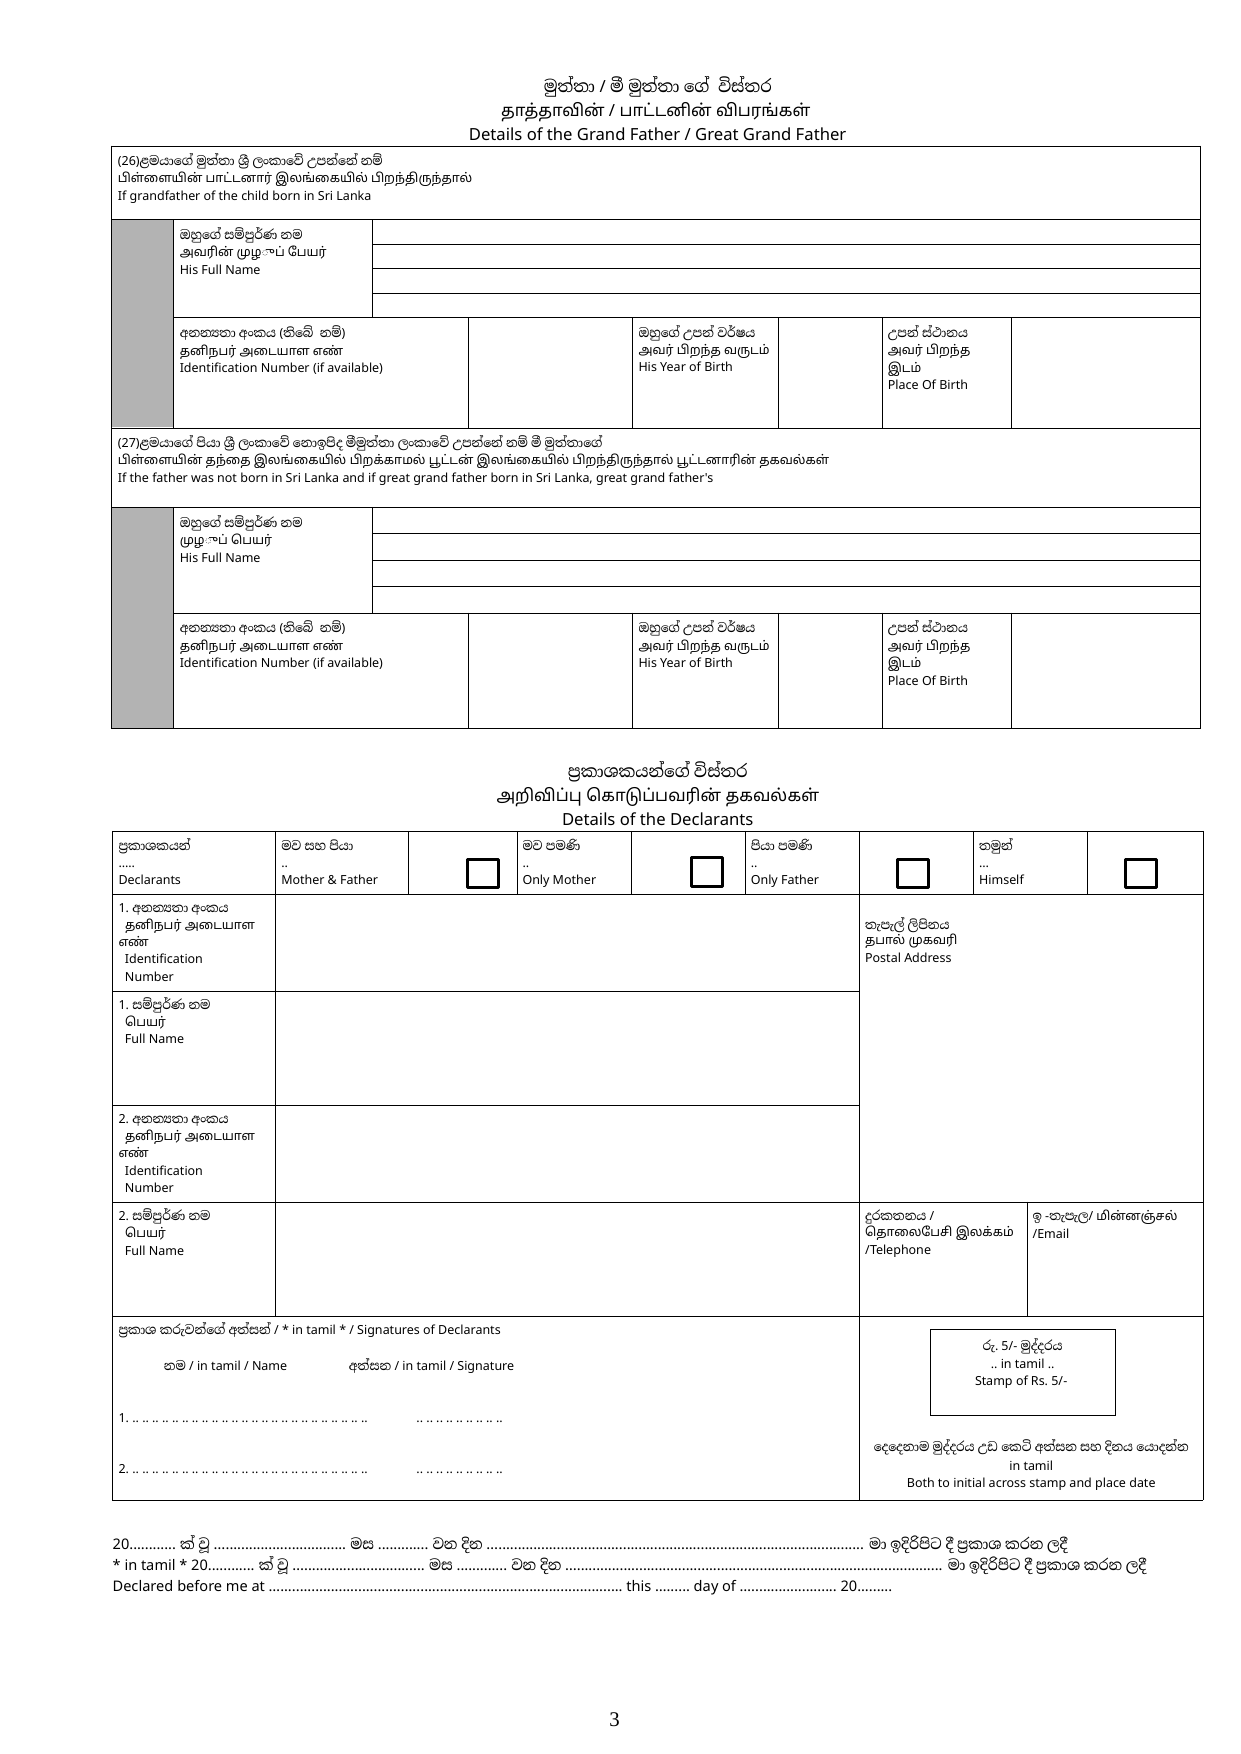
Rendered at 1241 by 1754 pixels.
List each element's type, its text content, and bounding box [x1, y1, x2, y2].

table_cell [373, 508, 1200, 533]
table_cell ප්‍රකාශ කරුවන්ගේ අත්සන් / * in tamil * / Signatures of Declarants නම / in tamil / Name අත්සන / in tamil / Signature 1. .. .. .. .. .. .. .. .. .. .. .. .. .. .. .. .. .. .. .. .. .. .. .. .. .. .. .. .. .. .. .. .. .. 2. .. .. .. .. .. .. .. .. .. .. .. .. .. .. .. .. .. .. .. .. .. .. .. .. .. .. .. .. .. .. .. .. .. [113, 1317, 859, 1500]
table_cell ඔහුගේ උපන් වර්ෂය அவர் பிறந்த வருடம் His Year of Birth [633, 318, 778, 427]
table_cell උපන් ස්ථානය அவர் பிறந்த இடம் Place Of Birth [883, 614, 1011, 728]
table_cell [276, 895, 859, 991]
table_cell [276, 1203, 859, 1316]
table_cell ඉ -තැපැල/ மின்னஞ்சல் /Email [1028, 1203, 1203, 1316]
table_cell [373, 245, 1200, 268]
table_cell ඔහුගේ සම්පුර්ණ නම அவரின் முழுப் பேயர் His Full Name [174, 220, 372, 317]
table_cell [1012, 614, 1200, 728]
table_cell තැපැල් ලිපිනය தபால் முகவரி Postal Address [860, 895, 1203, 1202]
table_header තමුන් … Himself [974, 832, 1087, 893]
table_header ප්‍රකාශකයන් ….. Declarants [113, 832, 275, 893]
text Details of the Declarants [112, 808, 1203, 831]
text தாத்தாவின் / பாட்டனின் விபரங்கள் [112, 99, 1203, 123]
table_header (26)ළමයාගේ මුත්තා ශ්‍රී ලංකාවේ උපන්නේ නම් பிள்ளையின் பாட்டனார் இலங்கையில் பிறந்திருந்தால் If grandfather of the child born in Sri Lanka [112, 147, 1200, 219]
table_cell දුරකතනය / தொலைபேசி இலக்கம் /Telephone [860, 1203, 1027, 1316]
table_cell [373, 294, 1200, 317]
table_cell ඔහුගේ සම්පුර්ණ නම முழுப் பெயர் His Full Name [174, 508, 372, 613]
text මුත්තා / මී මුත්තා ගේ විස්තර [112, 75, 1203, 99]
table_cell [779, 614, 882, 728]
table_cell 1. සම්පුර්ණ නම பெயர் Full Name [113, 992, 275, 1104]
table_cell (27)ළමයාගේ පියා ශ්‍රී ලංකාවේ නොඉපිද මීමුත්තා ලංකාවේ උපන්නේ නම් මී මුත්තාගේ பிள்ளையின் தந்தை இலங்கையில் பிறக்காமல் பூட்டன் இலங்கையில் பிறந்திருந்தால் பூட்டனாரின் தகவல்கள் If the father was not born in Sri Lanka and if great grand father born in Sri Lanka, great grand father's [112, 429, 1200, 507]
text 20............ ක් වූ …............................... මස ............. වන දින ….............................................................................................. මා ඉදිරිපිට දී ප්‍රකාශ කරන ලදී [112, 1534, 1203, 1555]
table_header මව පමණි .. Only Mother [518, 832, 631, 893]
table_cell උපන් ස්ථානය அவர் பிறந்த இடம் Place Of Birth [883, 318, 1011, 427]
table_cell 2. අනන්‍යතා අංකය தனிநபர் அடையாள எண் Identification Number [113, 1106, 275, 1202]
table_header පියා පමණි .. Only Father [746, 832, 859, 893]
table_cell [276, 992, 859, 1104]
text ප්‍රකාශකයන්ගේ විස්තර [112, 763, 1203, 784]
table_cell අනන්‍යතා අංකය (තිබේ නම්) தனிநபர் அடையாள எண் Identification Number (if available) [174, 614, 468, 728]
text Declared before me at …........................................................................................ this …...... day of …...................... 20......... [112, 1576, 1203, 1596]
table_cell [373, 534, 1200, 560]
table_cell 2. සම්පුර්ණ නම பெயர் Full Name [113, 1203, 275, 1316]
text Details of the Grand Father / Great Grand Father [112, 123, 1203, 146]
table_cell ඔහුගේ උපන් වර්ෂය அவர் பிறந்த வருடம் His Year of Birth [633, 614, 778, 728]
table_cell දෙදෙනාම මුද්දරය උඩ කෙටි අත්සන සහ දිනය යොදන්න in tamil Both to initial across stamp and place date [860, 1317, 1203, 1500]
table_header [860, 832, 973, 893]
text அறிவிப்பு கொடுப்பவரின் தகவல்கள் [112, 784, 1203, 808]
table_cell [276, 1106, 859, 1202]
table_header [632, 832, 745, 893]
table_cell 1. අනන්‍යතා අංකය தனிநபர் அடையாள எண் Identification Number [113, 895, 275, 991]
table_cell අනන්‍යතා අංකය (තිබේ නම්) தனிநபர் அடையாள எண் Identification Number (if available) [174, 318, 468, 427]
table_cell [373, 561, 1200, 586]
table_cell [1012, 318, 1200, 427]
table_cell [779, 318, 882, 427]
table_header මව සහ පියා .. Mother & Father [276, 832, 408, 893]
table_cell [373, 220, 1200, 244]
table_cell [112, 220, 173, 427]
table_cell [469, 614, 632, 728]
table_header [409, 832, 517, 893]
table_cell [373, 269, 1200, 293]
table_cell [112, 508, 173, 728]
table_cell [469, 318, 632, 427]
table_header [1088, 832, 1203, 893]
table_cell [373, 587, 1200, 613]
text * in tamil * 20............ ක් වූ …............................... මස ............. වන දින ….............................................................................................. මා ඉදිරිපිට දී ප්‍රකාශ කරන ලදී [112, 1555, 1203, 1576]
